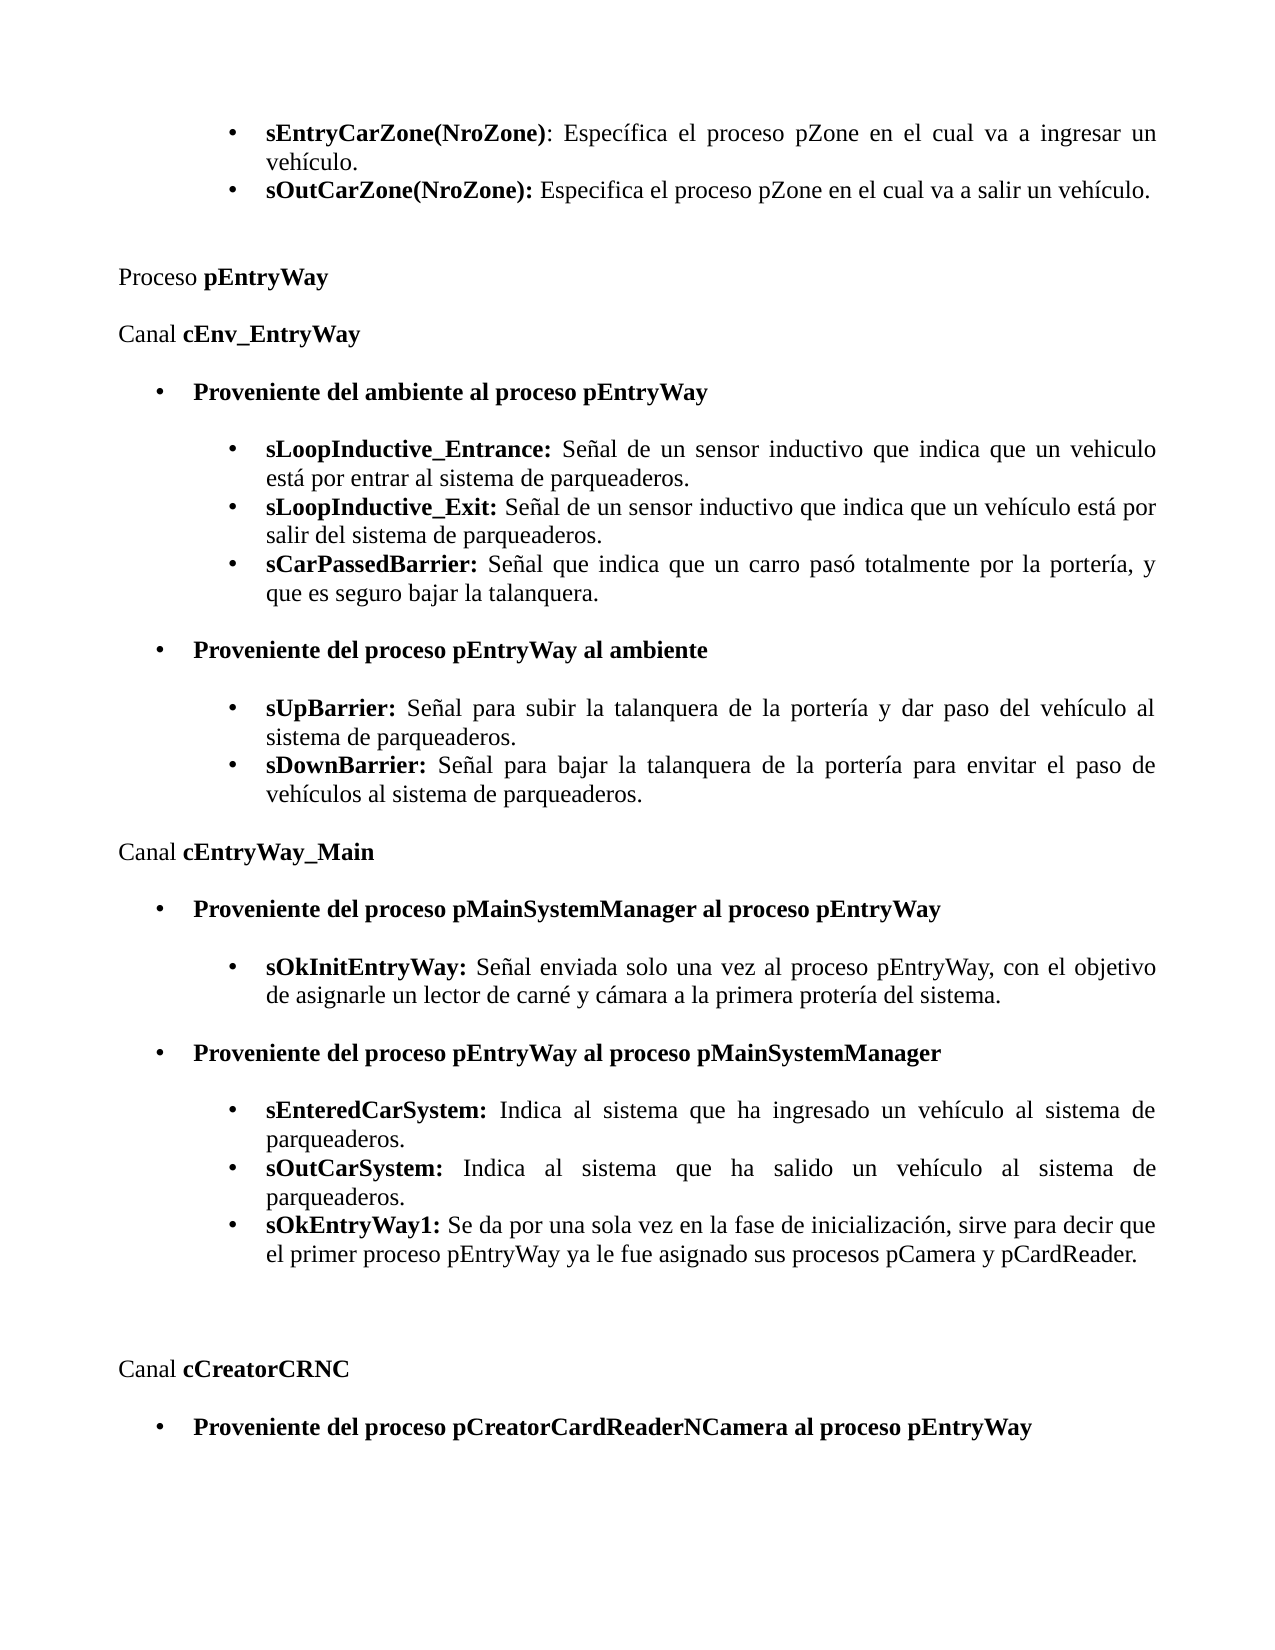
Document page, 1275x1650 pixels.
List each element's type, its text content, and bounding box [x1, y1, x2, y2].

list sLoopInductive_Entrance: Señal de un sensor inductivo que indica que un vehiculo está por entrar al sistema de parqueaderos. [228, 434, 1157, 492]
list Proveniente del proceso pCreatorCardReaderNCamera al proceso pEntryWay [156, 1412, 1157, 1441]
text Proceso pEntryWay [118, 262, 1157, 291]
list Proveniente del proceso pEntryWay al ambiente [156, 636, 1157, 664]
list sDownBarrier: Señal para bajar la talanquera de la portería para envitar el paso de vehículos al sistema de parqueaderos. [228, 751, 1157, 808]
list sEntryCarZone(NroZone): Específica el proceso pZone en el cual va a ingresar un vehículo. [228, 118, 1157, 176]
text Canal cCreatorCRNC [118, 1354, 1157, 1383]
list sLoopInductive_Exit: Señal de un sensor inductivo que indica que un vehículo está por salir del sistema de parqueaderos. [228, 492, 1157, 549]
list sUpBarrier: Señal para subir la talanquera de la portería y dar paso del vehículo al sistema de parqueaderos. [228, 693, 1157, 751]
list sEnteredCarSystem: Indica al sistema que ha ingresado un vehículo al sistema de parqueaderos. [228, 1096, 1157, 1153]
list sOkInitEntryWay: Señal enviada solo una vez al proceso pEntryWay, con el objetivo de asignarle un lector de carné y cámara a la primera protería del sistema. [228, 952, 1157, 1009]
list Proveniente del proceso pMainSystemManager al proceso pEntryWay [156, 894, 1157, 923]
list sOutCarZone(NroZone): Especifica el proceso pZone en el cual va a salir un vehículo. [228, 176, 1157, 204]
list Proveniente del ambiente al proceso pEntryWay [156, 377, 1157, 406]
list sOkEntryWay1: Se da por una sola vez en la fase de inicialización, sirve para decir que el primer proceso pEntryWay ya le fue asignado sus procesos pCamera y pCardReader. [228, 1211, 1157, 1268]
list sCarPassedBarrier: Señal que indica que un carro pasó totalmente por la portería, y que es seguro bajar la talanquera. [228, 549, 1157, 607]
text Canal cEntryWay_Main [118, 837, 1157, 866]
list sOutCarSystem: Indica al sistema que ha salido un vehículo al sistema de parqueaderos. [228, 1153, 1157, 1211]
list Proveniente del proceso pEntryWay al proceso pMainSystemManager [156, 1038, 1157, 1067]
text Canal cEnv_EntryWay [118, 319, 1157, 348]
